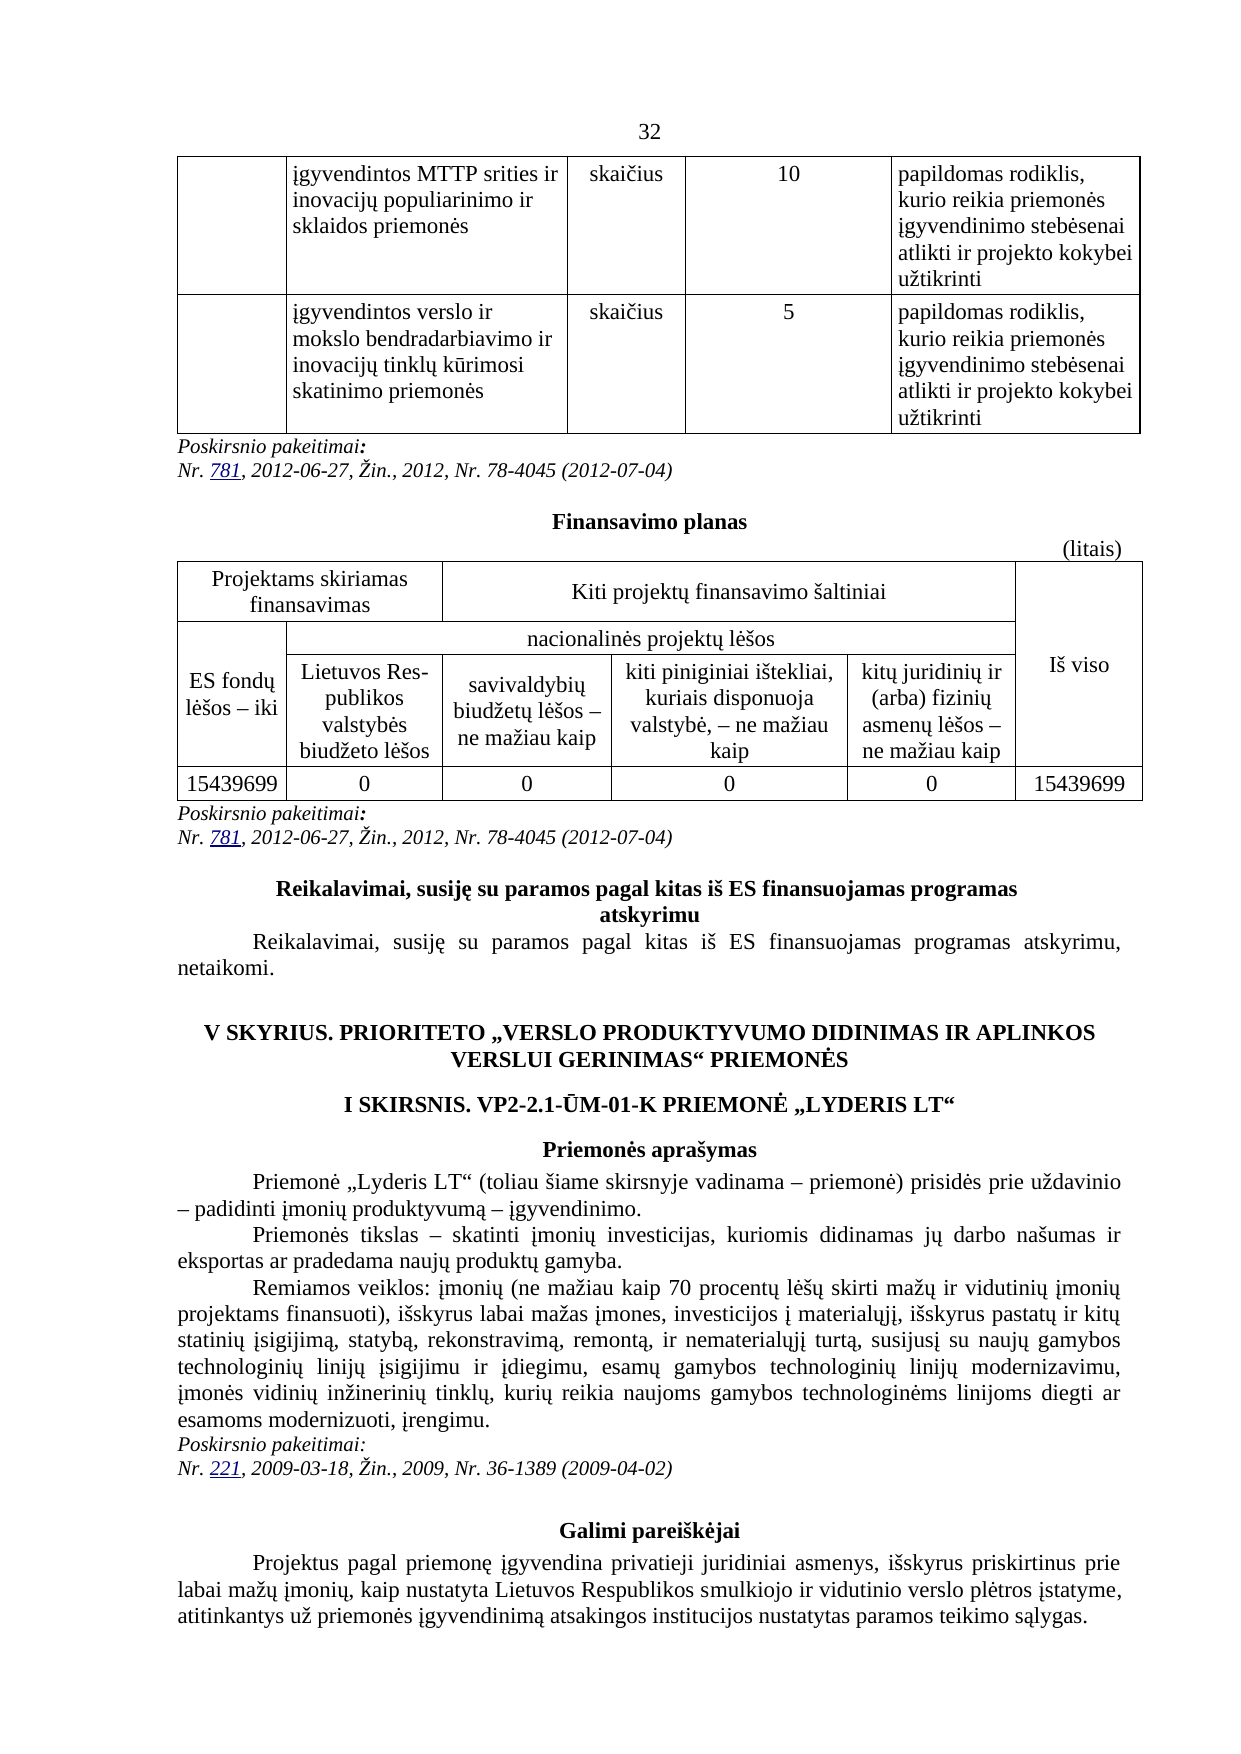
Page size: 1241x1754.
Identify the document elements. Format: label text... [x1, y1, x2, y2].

subtitle I SKIRSNIS. VP2-2.1-ŪM-01-K priemonė „lyderis LT“ [177, 1091, 1122, 1117]
table_cell ES fondų lėšos – iki [178, 622, 286, 766]
table_cell savivaldybių biudžetų lėšos – ne mažiau kaip [443, 655, 611, 766]
table_cell papildomas rodiklis, kurio reikia priemonės įgyvendinimo stebėsenai atlikti ir projekto kokybei užtikrinti [892, 295, 1139, 433]
table_cell 0 [443, 767, 611, 799]
text Reikalavimai, susiję su paramos pagal kitas iš ES finansuojamas programas atskyrimu, netaikomi. [177, 928, 1122, 980]
subtitle Poskirsnio pakeitimai: [177, 801, 1122, 824]
text Poskirsnio pakeitimai: [177, 1432, 1122, 1456]
table_cell kitų juridinių ir (arba) fizinių asmenų lėšos – ne mažiau kaip [848, 655, 1015, 766]
table_cell 5 [686, 295, 891, 433]
table_cell skaičius [568, 157, 685, 294]
text Priemonės tikslas – skatinti įmonių investicijas, kuriomis didinamas jų darbo našumas ir eksportas ar pradedama naujų produktų gamyba. [177, 1221, 1122, 1274]
text Galimi pareiškėjai [177, 1517, 1122, 1543]
text Remiamos veiklos: įmonių (ne mažiau kaip 70 procentų lėšų skirti mažų ir vidutinių įmonių projektams finansuoti), išskyrus labai mažas įmones, investicijos į materialųjį, išskyrus pastatų ir kitų statinių įsigijimą, statybą, rekonstravimą, remontą, ir nematerialųjį turtą, susijusį su naujų gamybos technologinių linijų įsigijimu ir įdiegimu, esamų gamybos technologinių linijų modernizavimu, įmonės vidinių inžinerinių tinklų, kurių reikia naujoms gamybos technologinėms linijoms diegti ar esamoms modernizuoti, įrengimu. [177, 1274, 1122, 1432]
table_header Iš viso [1016, 562, 1142, 766]
text Priemonės aprašymas [177, 1136, 1122, 1162]
text Finansavimo planas [177, 508, 1122, 535]
list (litais) [215, 535, 1122, 561]
table_cell skaičius [568, 295, 685, 433]
table_cell 0 [612, 767, 847, 799]
table_cell Lietuvos Res­publikos valstybės biudžeto lėšos [287, 655, 442, 766]
table_header Kiti projektų finansavimo šaltiniai [443, 562, 1015, 621]
subtitle Poskirsnio pakeitimai: [177, 434, 1122, 458]
table_cell 15439699 [1016, 767, 1142, 799]
table_cell 0 [848, 767, 1015, 799]
table_cell 15439699 [178, 767, 286, 799]
table_cell 10 [686, 157, 891, 294]
subtitle V SKYRIUS. PRIORITETO „VERSLO PRODUKTYVUMO DIDINIMAS IR APLINKOS VERSLUI GERINIMAS“ PRIEMONĖS [177, 1019, 1122, 1072]
text Priemonė „Lyderis LT“ (toliau šiame skirsnyje vadinama – priemonė) prisidės prie uždavinio – padidinti įmonių produktyvumą – įgyvendinimo. [177, 1168, 1122, 1221]
table_cell papildomas rodiklis, kurio reikia priemonės įgyvendinimo stebėsenai atlikti ir projekto kokybei užtikrinti [892, 157, 1139, 294]
text Reikalavimai, susiję su paramos pagal kitas iš ES finansuojamas programas atskyrimu [177, 875, 1122, 928]
table_cell nacionalinės projektų lėšos [287, 622, 1015, 654]
text Nr. 781, 2012-06-27, Žin., 2012, Nr. 78-4045 (2012-07-04) [177, 458, 1122, 482]
table_cell [178, 295, 286, 433]
table_header Projektams skiriamas finansavimas [178, 562, 442, 621]
table_cell įgyvendintos MTTP srities ir inovacijų populiarinimo ir sklaidos priemonės [287, 157, 567, 294]
table_cell įgyvendintos verslo ir mokslo bendradarbiavimo ir inovacijų tinklų kūrimosi skatinimo priemonės [287, 295, 567, 433]
table_cell 0 [287, 767, 442, 799]
text Nr. 221, 2009-03-18, Žin., 2009, Nr. 36-1389 (2009-04-02) [177, 1456, 1122, 1480]
text Nr. 781, 2012-06-27, Žin., 2012, Nr. 78-4045 (2012-07-04) [177, 824, 1122, 849]
table_cell kiti piniginiai ištekliai, kuriais disponuoja valstybė, – ne mažiau kaip [612, 655, 847, 766]
table_cell [178, 157, 286, 294]
text Projektus pagal priemonę įgyvendina privatieji juridiniai asmenys, išskyrus priskirtinus prie labai mažų įmonių, kaip nustatyta Lietuvos Respublikos smulkiojo ir vidutinio verslo plėtros įstatyme, atitinkantys už priemonės įgyvendinimą atsakingos institucijos nustatytas paramos teikimo sąlygas. [177, 1549, 1122, 1628]
